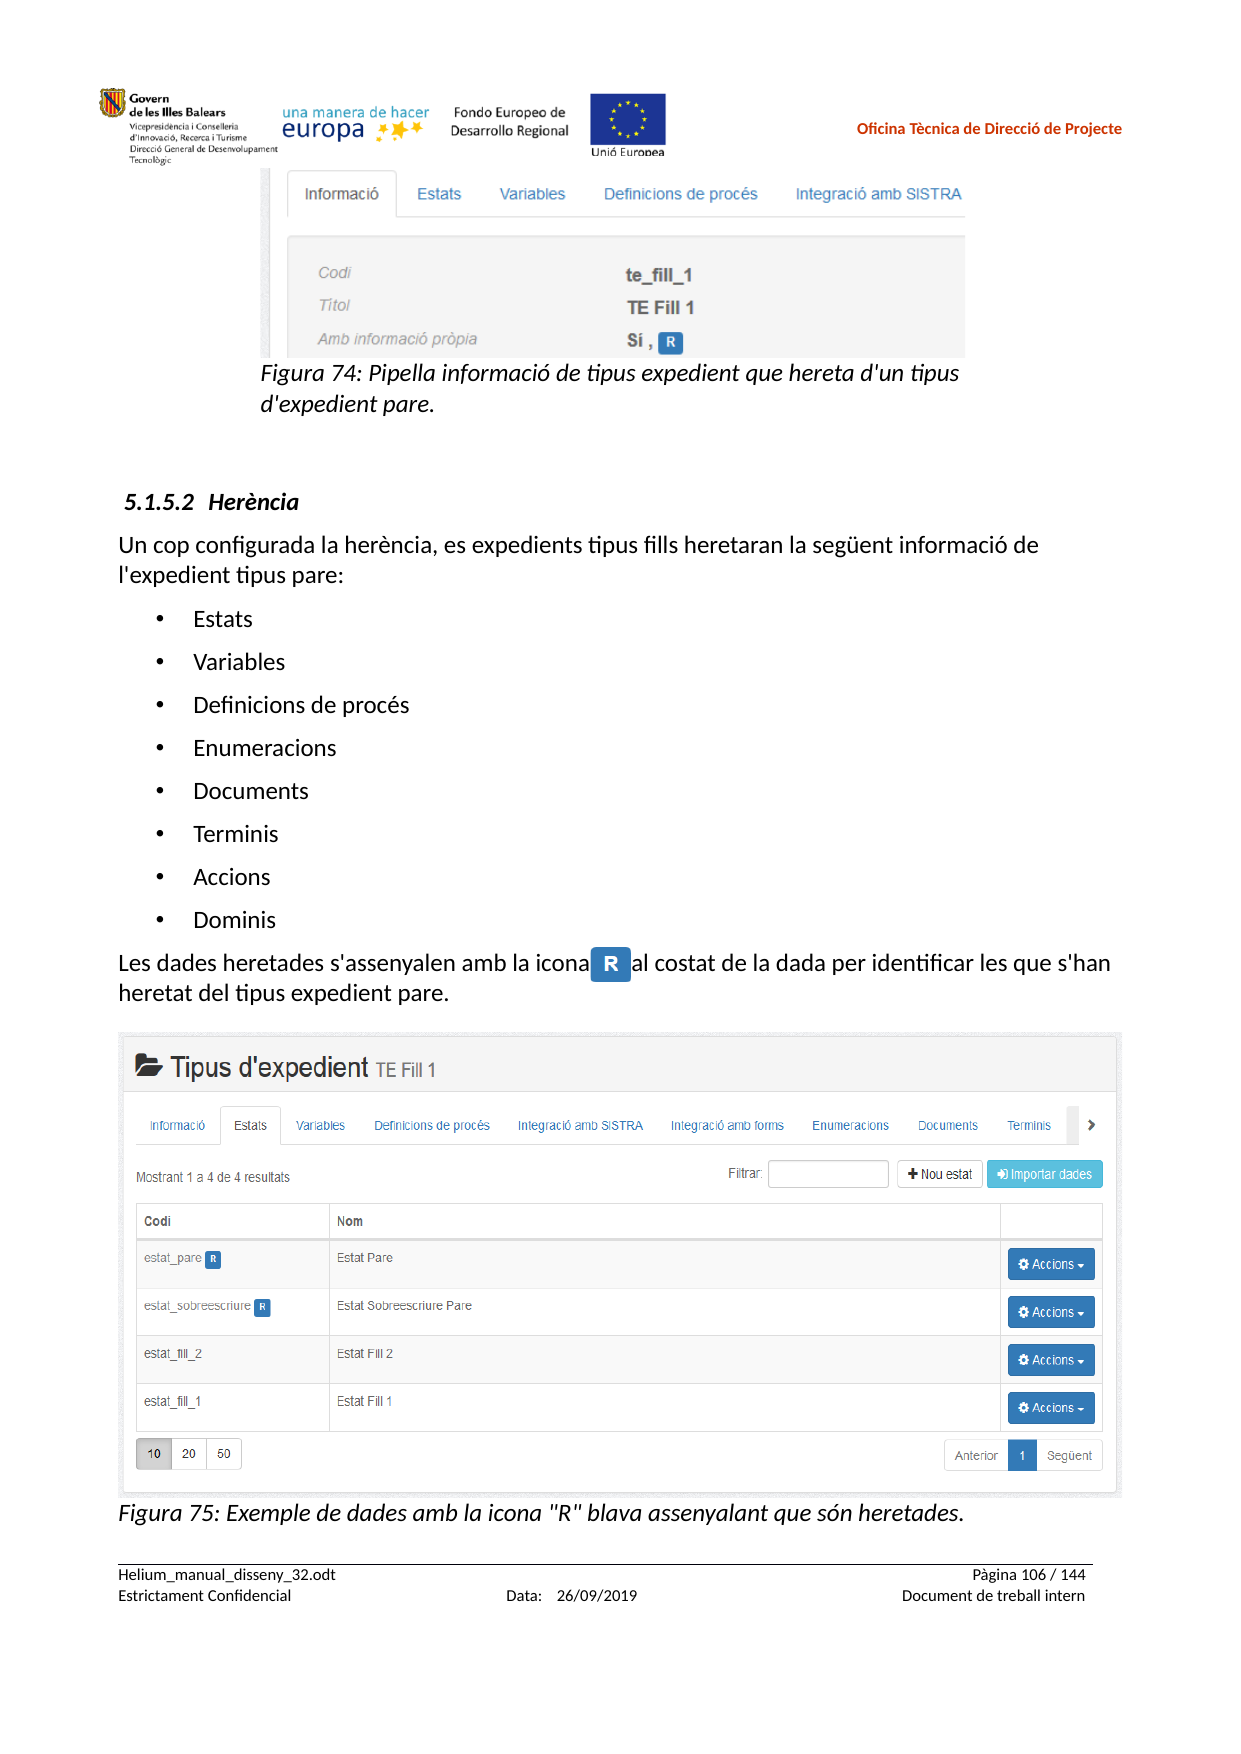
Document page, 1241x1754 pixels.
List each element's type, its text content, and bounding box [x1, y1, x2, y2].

list Terminis [156, 818, 1122, 848]
list Definicions de procés [156, 689, 1122, 719]
list Documents [156, 775, 1122, 805]
list Dominis [156, 904, 1122, 934]
picture [99, 87, 668, 166]
list Estats [156, 603, 1122, 633]
picture [260, 168, 966, 358]
text Figura 74: Pipella informació de tipus expedient que hereta d'un tipus d'expedient pare. [260, 358, 980, 418]
list Variables [156, 646, 1122, 676]
list Accions [156, 861, 1122, 891]
picture [590, 947, 631, 982]
text Figura 75: Exemple de dades amb la icona "R" blava assenyalant que són heretades. [118, 1498, 1122, 1528]
text Un cop configurada la herència, es expedients tipus fills heretaran la següent informació de l'expedient tipus pare: [118, 529, 1122, 590]
subtitle Herència [118, 486, 1122, 517]
text Les dades heretades s'assenyalen amb la icona al costat de la dada per identificar les que s'han heretat del tipus expedient pare. [118, 947, 1122, 1008]
list Enumeracions [156, 732, 1122, 762]
